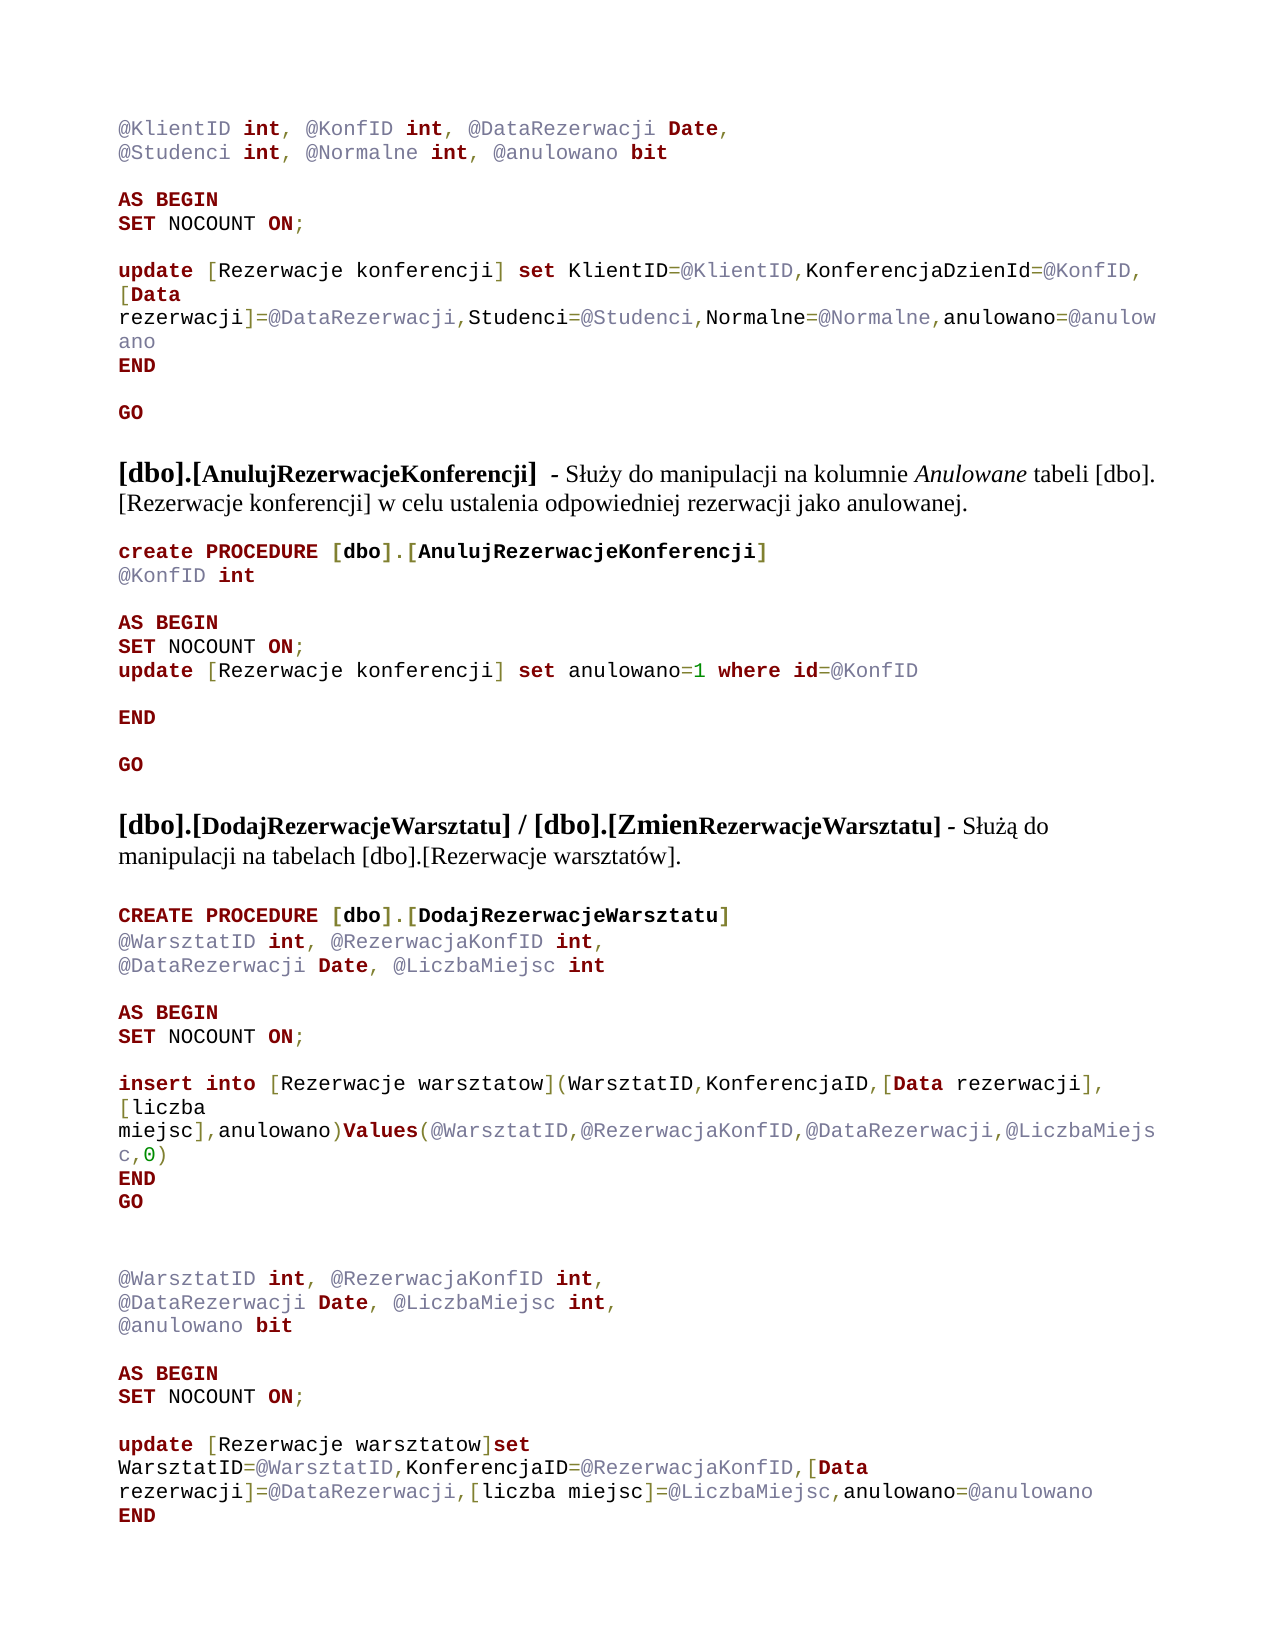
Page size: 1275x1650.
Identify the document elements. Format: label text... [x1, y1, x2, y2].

text SET NOCOUNT ON; [118, 1026, 1157, 1049]
text @KonfID int [118, 565, 1157, 589]
text update [Rezerwacje warsztatow]set WarsztatID=@WarsztatID,KonferencjaID=@RezerwacjaKonfID,[Data rezerwacji]=@DataRezerwacji,[liczba miejsc]=@LiczbaMiejsc,anulowano=@anulowano [118, 1434, 1157, 1505]
text @WarsztatID int, @RezerwacjaKonfID int, [118, 1268, 1157, 1292]
text SET NOCOUNT ON; [118, 636, 1157, 659]
text END [118, 354, 1157, 378]
text AS BEGIN [118, 612, 1157, 636]
text END [118, 1168, 1157, 1191]
text END [118, 1505, 1157, 1528]
text @WarsztatID int, @RezerwacjaKonfID int, [118, 931, 1157, 955]
text GO [118, 1191, 1157, 1215]
text AS BEGIN [118, 1363, 1157, 1386]
text AS BEGIN [118, 189, 1157, 213]
text @KlientID int, @KonfID int, @DataRezerwacji Date, [118, 118, 1157, 142]
text @anulowano bit [118, 1316, 1157, 1339]
text @Studenci int, @Normalne int, @anulowano bit [118, 142, 1157, 165]
text create PROCEDURE [dbo].[AnulujRezerwacjeKonferencji] [118, 541, 1157, 565]
text SET NOCOUNT ON; [118, 1386, 1157, 1410]
text END [118, 707, 1157, 731]
text [dbo].[DodajRezerwacjeWarsztatu] / [dbo].[ZmienRezerwacjeWarsztatu] - Służą do manipulacji na tabelach [dbo].[Rezerwacje warsztatów]. [118, 807, 1157, 869]
text GO [118, 402, 1157, 426]
text [dbo].[AnulujRezerwacjeKonferencji] - Służy do manipulacji na kolumnie Anulowane tabeli [dbo].[Rezerwacje konferencji] w celu ustalenia odpowiedniej rezerwacji jako anulowanej. [118, 455, 1157, 517]
text insert into [Rezerwacje warsztatow](WarsztatID,KonferencjaID,[Data rezerwacji],[liczba miejsc],anulowano)Values(@WarsztatID,@RezerwacjaKonfID,@DataRezerwacji,@LiczbaMiejsc,0) [118, 1073, 1157, 1168]
text GO [118, 754, 1157, 778]
text CREATE PROCEDURE [dbo].[DodajRezerwacjeWarsztatu] [118, 898, 1157, 931]
text SET NOCOUNT ON; [118, 213, 1157, 236]
text @DataRezerwacji Date, @LiczbaMiejsc int [118, 955, 1157, 979]
text @DataRezerwacji Date, @LiczbaMiejsc int, [118, 1292, 1157, 1316]
text update [Rezerwacje konferencji] set anulowano=1 where id=@KonfID [118, 659, 1157, 683]
text AS BEGIN [118, 1002, 1157, 1026]
text update [Rezerwacje konferencji] set KlientID=@KlientID,KonferencjaDzienId=@KonfID,[Data rezerwacji]=@DataRezerwacji,Studenci=@Studenci,Normalne=@Normalne,anulowano=@anulowano [118, 260, 1157, 354]
